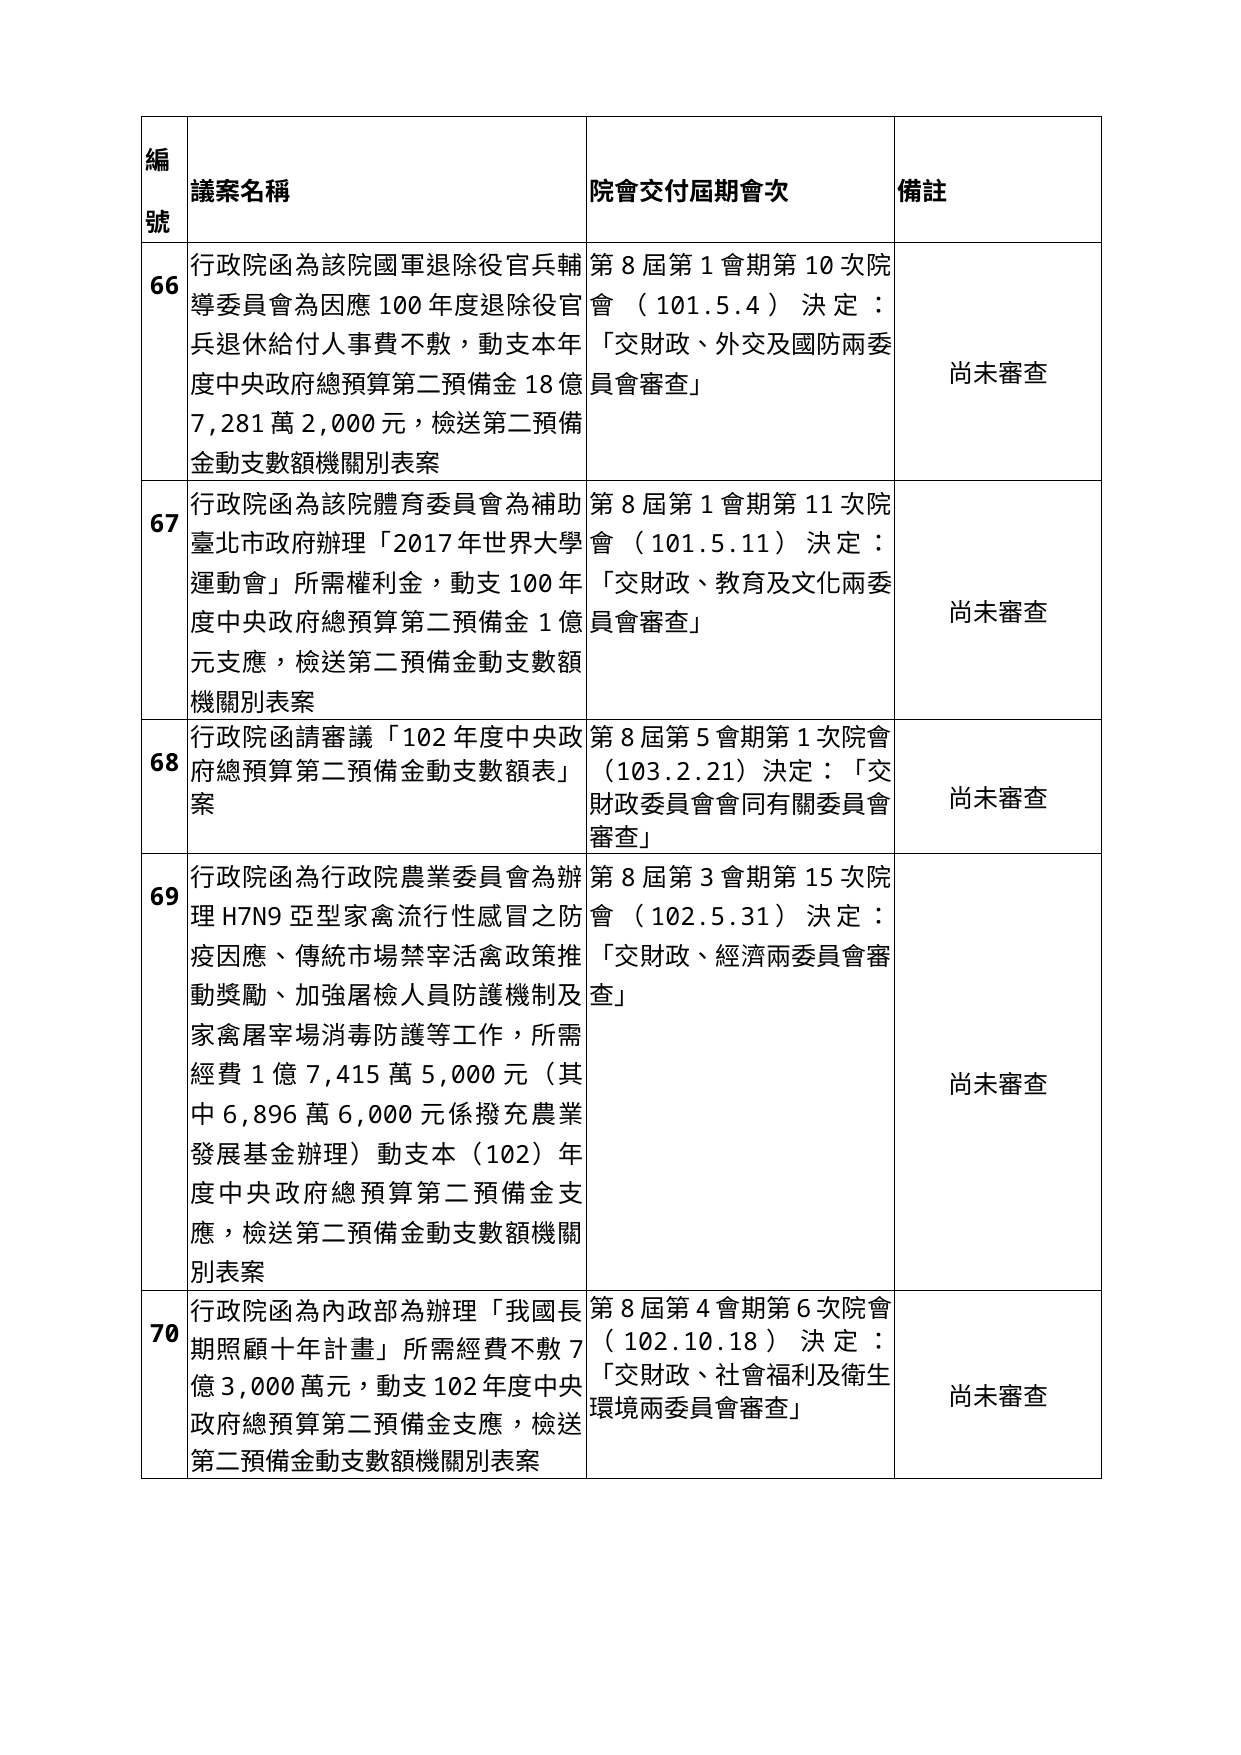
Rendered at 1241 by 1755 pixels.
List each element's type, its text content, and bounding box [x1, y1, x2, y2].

table_cell 尚未審查 [895, 481, 1101, 719]
table_cell 行政院函為行政院農業委員會為辦理H7N9亞型家禽流行性感冒之防疫因應、傳統市場禁宰活禽政策推動獎勵、加強屠檢人員防護機制及家禽屠宰場消毒防護等工作，所需經費1億7,415萬5,000元（其中6,896萬6,000元係撥充農業發展基金辦理）動支本（102）年度中央政府總預算第二預備金支應，檢送第二預備金動支數額機關別表案 [188, 854, 586, 1290]
table_header 編號 [142, 117, 187, 242]
table_cell 第8屆第1會期第11次院會（101.5.11）決定：「交財政、教育及文化兩委員會審查」 [587, 481, 894, 719]
table_header 備註 [895, 117, 1101, 242]
table_header 院會交付屆期會次 [587, 117, 894, 242]
table_cell 70 [142, 1291, 187, 1478]
table_cell 尚未審查 [895, 720, 1101, 853]
table_cell 行政院函請審議「102年度中央政府總預算第二預備金動支數額表」案 [188, 720, 586, 853]
table_header 議案名稱 [188, 117, 586, 242]
table_cell 第8屆第5會期第1次院會（103.2.21）決定：「交財政委員會會同有關委員會審查」 [587, 720, 894, 853]
table_cell 67 [142, 481, 187, 719]
table_cell 行政院函為該院體育委員會為補助臺北市政府辦理「2017年世界大學運動會」所需權利金，動支100年度中央政府總預算第二預備金1億元支應，檢送第二預備金動支數額機關別表案 [188, 481, 586, 719]
table_cell 第8屆第4會期第6次院會（102.10.18）決定：「交財政、社會福利及衛生環境兩委員會審查」 [587, 1291, 894, 1478]
table_cell 第8屆第3會期第15次院會（102.5.31）決定：「交財政、經濟兩委員會審查」 [587, 854, 894, 1290]
table_cell 68 [142, 720, 187, 853]
table_cell 尚未審查 [895, 243, 1101, 480]
table_cell 69 [142, 854, 187, 1290]
table_cell 行政院函為該院國軍退除役官兵輔導委員會為因應100年度退除役官兵退休給付人事費不敷，動支本年度中央政府總預算第二預備金18億7,281萬2,000元，檢送第二預備金動支數額機關別表案 [188, 243, 586, 480]
table_cell 行政院函為內政部為辦理「我國長期照顧十年計畫」所需經費不敷7億3,000萬元，動支102年度中央政府總預算第二預備金支應，檢送第二預備金動支數額機關別表案 [188, 1291, 586, 1478]
table_cell 第8屆第1會期第10次院會（101.5.4）決定：「交財政、外交及國防兩委員會審查」 [587, 243, 894, 480]
table_cell 尚未審查 [895, 1291, 1101, 1478]
table_cell 66 [142, 243, 187, 480]
table_cell 尚未審查 [895, 854, 1101, 1290]
